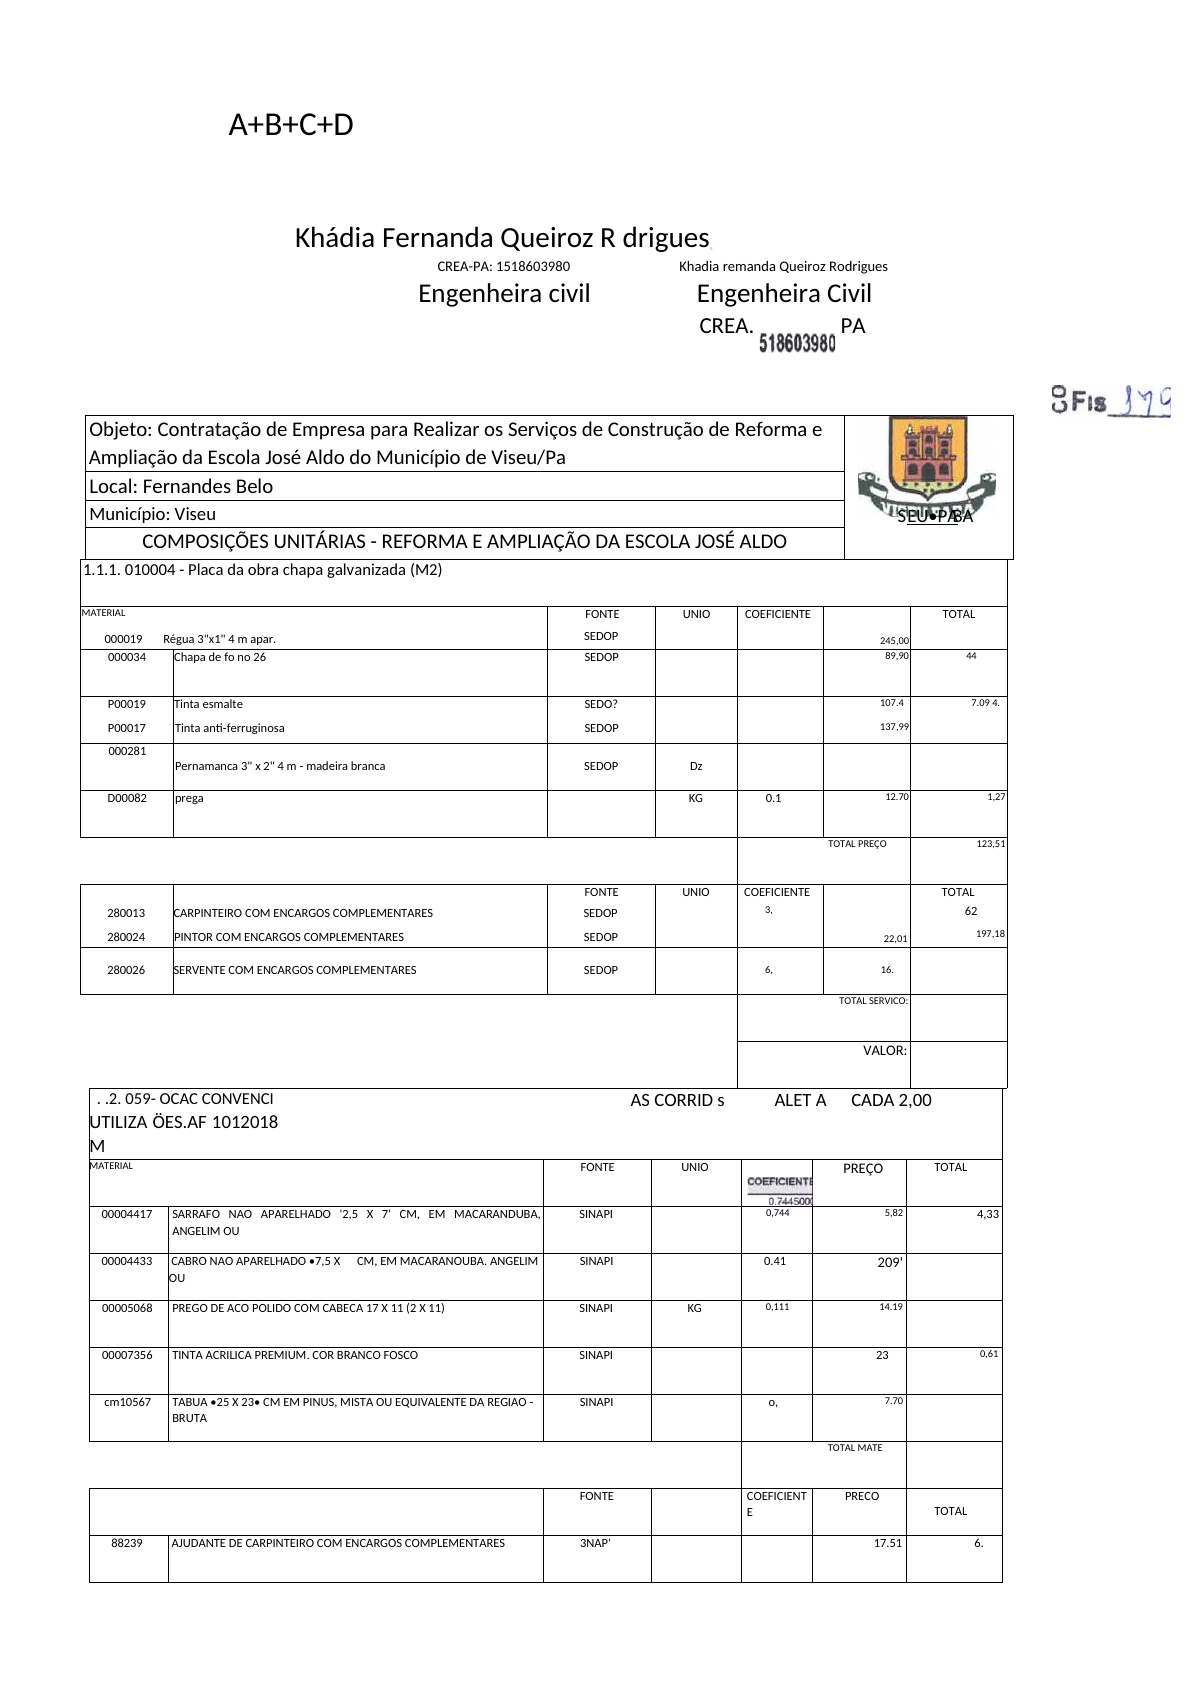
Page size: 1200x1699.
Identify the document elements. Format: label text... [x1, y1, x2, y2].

table_cell [1008, 606, 1030, 649]
table_cell D00082 [81, 791, 173, 837]
table_header [85, 385, 1030, 559]
table_cell SINAPI [544, 1395, 651, 1441]
table_cell [76, 1300, 80, 1347]
table_cell [1030, 994, 1171, 1041]
table_cell [76, 884, 80, 947]
table_cell [76, 1253, 80, 1300]
table_cell AJUDANTE DE CARPINTEIRO COM ENCARGOS COMPLEMENTARES [169, 1536, 543, 1582]
table_cell VALOR: [824, 1042, 910, 1088]
table_cell [80, 1488, 85, 1535]
table_cell [71, 1041, 76, 1088]
table_cell [907, 1254, 933, 1300]
table_cell Local: Fernandes Belo [86, 472, 844, 500]
text CREA-PA: 1518603980 Khadia remanda Queiroz Rodrigues [61, 257, 1111, 274]
table_cell [1003, 1488, 1007, 1535]
table_cell [1030, 1088, 1171, 1159]
table_cell [76, 1394, 80, 1441]
table_cell UNIO [652, 1160, 741, 1206]
table_cell [71, 947, 76, 994]
table_cell 6, [738, 948, 823, 994]
table_cell [76, 1441, 80, 1488]
table_cell [933, 1254, 1002, 1300]
table_cell [76, 1159, 80, 1206]
table_cell [76, 947, 80, 994]
table_cell [911, 1042, 1007, 1088]
table_cell P00019 P00017 [81, 697, 173, 743]
table_cell 6. [933, 1536, 1002, 1582]
table_cell [71, 884, 76, 947]
table_cell [1030, 743, 1171, 789]
table_cell [933, 1395, 1002, 1441]
table_cell [1030, 559, 1171, 606]
table_cell [1003, 1441, 1007, 1488]
table_cell [85, 1535, 89, 1582]
table_cell [547, 838, 656, 883]
table_cell 7.70 [813, 1395, 906, 1441]
table_cell [911, 995, 1007, 1041]
table_cell SINAPI [544, 1301, 651, 1347]
table_cell [1030, 1394, 1171, 1441]
table_cell [71, 1394, 76, 1441]
table_cell COMPOSIÇÕES UNITÁRIAS - REFORMA E AMPLIAÇÃO DA ESCOLA JOSÉ ALDO [86, 528, 844, 558]
table_cell [76, 1535, 80, 1582]
table_cell FONTE [544, 1489, 651, 1535]
table_cell [1030, 1535, 1171, 1582]
table_cell 00004417 [90, 1207, 168, 1253]
table_cell [85, 1441, 89, 1488]
table_cell [1030, 790, 1171, 837]
table_cell [80, 1394, 85, 1441]
table_cell 22,01 [824, 885, 910, 947]
table_cell ALET A CADA 2,00 [741, 1089, 933, 1159]
table_cell TOTAL [933, 1160, 1002, 1206]
table_cell [738, 650, 823, 696]
table_cell [656, 560, 737, 606]
table_cell [1003, 1253, 1007, 1300]
table_cell [1008, 837, 1030, 883]
table_cell [1008, 743, 1030, 789]
table_cell [907, 1348, 933, 1394]
table_cell [80, 838, 547, 883]
table_cell SINAPI [544, 1254, 651, 1300]
table_cell [1008, 884, 1030, 947]
table_cell [76, 1206, 80, 1253]
table_cell [80, 995, 547, 1088]
table_cell [76, 1088, 80, 1159]
table_header Objeto: Contratação de Empresa para Realizar os Serviços de Construção de Reforma e Ampliação da Escola José Aldo do Município de Viseu/Pa [86, 416, 844, 471]
table_cell Chapa de fo no 26 [174, 650, 547, 696]
table_cell 16. [824, 948, 910, 994]
table_cell 0,61 [933, 1348, 1002, 1394]
table_cell [71, 649, 76, 696]
table_cell 89,90 [824, 650, 910, 696]
table_cell [652, 1254, 741, 1300]
table_cell [652, 1348, 741, 1394]
table_cell CABRO NAO APARELHADO •7,5 X CM, EM MACARANOUBA. ANGELIM OU [169, 1254, 543, 1300]
table_cell SERVENTE COM ENCARGOS COMPLEMENTARES [174, 948, 547, 994]
table_cell [1008, 559, 1030, 606]
table_header [1030, 385, 1171, 559]
table_cell [71, 559, 76, 606]
table_cell [76, 994, 80, 1041]
table_cell [71, 1206, 76, 1253]
table_cell [71, 1347, 76, 1394]
table_cell TOTAL PREÇO [824, 838, 910, 883]
table_cell [71, 696, 76, 743]
table_cell SEDO? SEDOP [548, 697, 655, 743]
table_cell [76, 606, 80, 649]
table_cell [1030, 1159, 1171, 1206]
table_cell [76, 837, 80, 883]
table_cell CARPINTEIRO COM ENCARGOS COMPLEMENTARES PINTOR COM ENCARGOS COMPLEMENTARES [174, 885, 547, 947]
table_cell TABUA •25 X 23• CM EM PINUS, MISTA OU EQUIVALENTE DA REGIAO - BRUTA [169, 1395, 543, 1441]
table_cell [1003, 1089, 1007, 1159]
table_cell COEFICIENTE [738, 607, 823, 649]
table_cell [933, 1089, 1002, 1159]
table_cell [85, 1394, 89, 1441]
table_cell 0.1 [738, 791, 823, 837]
table_cell 1,27 [911, 791, 1007, 837]
table_cell 209' [813, 1254, 906, 1300]
table_cell [738, 995, 823, 1041]
table_cell PRECO [813, 1489, 906, 1535]
table_cell TINTA ACRILICA PREMIUM. COR BRANCO FOSCO [169, 1348, 543, 1394]
text Engenheira civil Engenheira Civil [61, 276, 1111, 309]
table_cell [85, 1088, 89, 1159]
table_cell [76, 1041, 80, 1088]
table_cell [80, 1300, 85, 1347]
table_cell UNIO [656, 607, 737, 649]
table_cell PREÇO [813, 1160, 906, 1206]
table_cell 4,33 [933, 1207, 1002, 1253]
table_cell [824, 744, 910, 789]
table_cell 7.09 4. [911, 697, 1007, 743]
table_cell [547, 560, 656, 606]
table_cell 280026 [81, 948, 173, 994]
table_cell 00007356 [90, 1348, 168, 1394]
table_cell [907, 1207, 933, 1253]
table_cell [738, 838, 823, 883]
table_cell prega [174, 791, 547, 837]
table_cell [824, 560, 910, 606]
table_cell 0.41 [742, 1254, 812, 1300]
table_cell 0,744 [742, 1207, 812, 1253]
table_cell [71, 790, 76, 837]
table_cell [652, 1536, 741, 1582]
table_cell cm10567 [90, 1395, 168, 1441]
table_cell 12.70 [824, 791, 910, 837]
table_cell [1003, 1300, 1007, 1347]
table_cell COEFICIENTE [742, 1489, 812, 1535]
table_cell 88239 [90, 1536, 168, 1582]
table_cell Dz [656, 744, 737, 789]
table_cell FONTE SEDOP SEDOP [548, 885, 655, 947]
table_cell [933, 1301, 1002, 1347]
table_cell [1003, 1535, 1007, 1582]
table_cell FONTE SEDOP [548, 607, 655, 649]
table_cell MATERIAL 000019 Régua 3"x1" 4 m apar. [81, 607, 547, 649]
table_cell [911, 744, 1007, 789]
table_header [76, 385, 80, 559]
table_cell TOTAL MATE [742, 1442, 906, 1488]
table_cell [742, 1160, 812, 1206]
table_cell Município: Viseu [86, 501, 844, 527]
table_cell [907, 1442, 933, 1488]
table_cell [76, 1347, 80, 1394]
table_cell [71, 1253, 76, 1300]
table_cell [910, 560, 1007, 606]
table_cell [1007, 1253, 1030, 1300]
table_cell [71, 994, 76, 1041]
table_cell 000281 [81, 744, 173, 789]
table_cell PREGO DE ACO POLIDO COM CABECA 17 X 11 (2 X 11) [169, 1301, 543, 1347]
table_cell [1007, 1535, 1030, 1582]
table_cell [1030, 606, 1171, 649]
table_cell 245,00 [824, 607, 910, 649]
table_cell Pernamanca 3" x 2" 4 m - madeira branca [174, 744, 547, 789]
table_cell [1030, 1041, 1171, 1088]
table_cell [548, 791, 655, 837]
table_cell [1007, 1206, 1030, 1253]
table_cell 00005068 [90, 1301, 168, 1347]
table_cell [76, 1488, 80, 1535]
table_header [845, 416, 1013, 558]
table_cell [738, 744, 823, 789]
table_cell [652, 1207, 741, 1253]
subtitle A+B+C+D [228, 103, 1111, 144]
table_cell [1003, 1347, 1007, 1394]
table_cell [1030, 1206, 1171, 1253]
table_cell [1030, 947, 1171, 994]
table_cell SEDOP [548, 744, 655, 789]
table_cell [1030, 696, 1171, 743]
table_cell [547, 995, 656, 1088]
table_cell [80, 1347, 85, 1394]
table_cell [80, 1441, 85, 1488]
table_cell [1008, 994, 1030, 1041]
table_cell COEFICIENTE 3, [738, 885, 823, 947]
table_cell 1.1.1. 010004 - Placa da obra chapa galvanizada (M2) [81, 560, 547, 606]
table_cell [85, 1488, 89, 1535]
table_cell [1003, 1159, 1007, 1206]
table_cell [71, 606, 76, 649]
table_cell [1030, 1253, 1171, 1300]
table_cell [738, 1042, 823, 1088]
table_cell KG [652, 1301, 741, 1347]
table_cell [652, 1395, 741, 1441]
table_cell [1007, 1488, 1030, 1535]
table_cell [80, 1535, 85, 1582]
table_cell [71, 1535, 76, 1582]
text CREA. PA [61, 311, 865, 353]
table_cell [656, 650, 737, 696]
table_cell 00004433 [90, 1254, 168, 1300]
table_cell [71, 1088, 76, 1159]
table_cell . .2. 059- OCAC CONVENCI UTILIZA ÖES.AF 1012018 M [90, 1089, 280, 1159]
table_cell [737, 560, 823, 606]
table_cell [907, 1160, 933, 1206]
table_cell 14.19 [813, 1301, 906, 1347]
table_cell [1007, 1300, 1030, 1347]
table_cell 123,51 [911, 838, 1007, 883]
table_cell [656, 838, 737, 883]
table_cell [85, 1253, 89, 1300]
table_cell [80, 1088, 85, 1159]
table_cell FONTE [544, 1160, 651, 1206]
table_cell [89, 1442, 741, 1488]
table_cell [656, 995, 737, 1088]
table_cell [85, 1300, 89, 1347]
table_cell [907, 1395, 933, 1441]
table_cell [1030, 1300, 1171, 1347]
table_cell SINAPI [544, 1348, 651, 1394]
table_cell TOTAL SERVICO: [824, 995, 910, 1041]
table_cell 3NAP' [544, 1536, 651, 1582]
table_cell [1030, 884, 1171, 947]
table_cell KG [656, 791, 737, 837]
table_cell 44 [911, 650, 1007, 696]
table_cell [1003, 1394, 1007, 1441]
table_cell [71, 743, 76, 789]
table_cell [76, 790, 80, 837]
table_cell [656, 697, 737, 743]
table_cell [80, 1253, 85, 1300]
table_cell [656, 948, 737, 994]
table_cell [90, 1489, 543, 1535]
table_cell [742, 1536, 812, 1582]
table_cell 0,111 [742, 1301, 812, 1347]
table_cell MATERIAL [90, 1160, 543, 1206]
table_cell 5,82 [813, 1207, 906, 1253]
table_cell 17.51 [813, 1536, 906, 1582]
table_cell AS CORRID s [280, 1089, 741, 1159]
table_cell SEDOP [548, 948, 655, 994]
table_cell 23 [813, 1348, 906, 1394]
table_cell [1007, 1441, 1030, 1488]
table_cell [85, 1347, 89, 1394]
table_cell [907, 1301, 933, 1347]
table_cell [85, 1159, 89, 1206]
table_cell [742, 1348, 812, 1394]
table_cell o, [742, 1395, 812, 1441]
table_cell [71, 1159, 76, 1206]
table_cell [71, 1441, 76, 1488]
table_cell 280013 280024 [81, 885, 173, 947]
table_cell 000034 [81, 650, 173, 696]
table_cell [933, 1442, 1002, 1488]
table_cell [1008, 696, 1030, 743]
table_cell [1030, 1488, 1171, 1535]
table_header [80, 385, 85, 559]
table_cell SEDOP [548, 650, 655, 696]
table_cell 107.4 137,99 [824, 697, 910, 743]
table_cell [76, 696, 80, 743]
table_cell SARRAFO NAO APARELHADO '2,5 X 7' CM, EM MACARANDUBA, ANGELIM OU [169, 1207, 543, 1253]
table_cell [1008, 649, 1030, 696]
table_cell [1007, 1347, 1030, 1394]
table_cell SINAPI [544, 1207, 651, 1253]
table_cell [1003, 1206, 1007, 1253]
table_cell [907, 1489, 933, 1535]
table_cell [85, 1206, 89, 1253]
subtitle Khádia Fernanda Queiroz R drigues [295, 219, 1111, 254]
table_cell [1007, 1394, 1030, 1441]
table_cell [911, 948, 1007, 994]
table_cell [76, 559, 80, 606]
table_cell [1008, 947, 1030, 994]
table_cell [1030, 1441, 1171, 1488]
table_cell [1030, 649, 1171, 696]
table_cell [76, 649, 80, 696]
table_cell TOTAL [933, 1489, 1002, 1535]
table_cell [1008, 1041, 1030, 1088]
table_cell [1007, 1088, 1030, 1159]
table_cell TOTAL [911, 607, 1007, 649]
table_cell [80, 1206, 85, 1253]
table_cell TOTAL 62 197,18 [911, 885, 1007, 947]
table_cell [76, 743, 80, 789]
table_cell [652, 1489, 741, 1535]
table_cell [1030, 1347, 1171, 1394]
table_cell [907, 1536, 933, 1582]
table_cell UNIO [656, 885, 737, 947]
table_cell [1008, 790, 1030, 837]
table_cell [71, 837, 76, 883]
table_cell Tinta esmalte Tinta anti-ferruginosa [174, 697, 547, 743]
table_cell [80, 1159, 85, 1206]
table_cell [1007, 1159, 1030, 1206]
table_cell [738, 697, 823, 743]
table_cell [71, 1488, 76, 1535]
table_cell [71, 1300, 76, 1347]
table_header [71, 385, 76, 559]
table_cell [1030, 837, 1171, 883]
